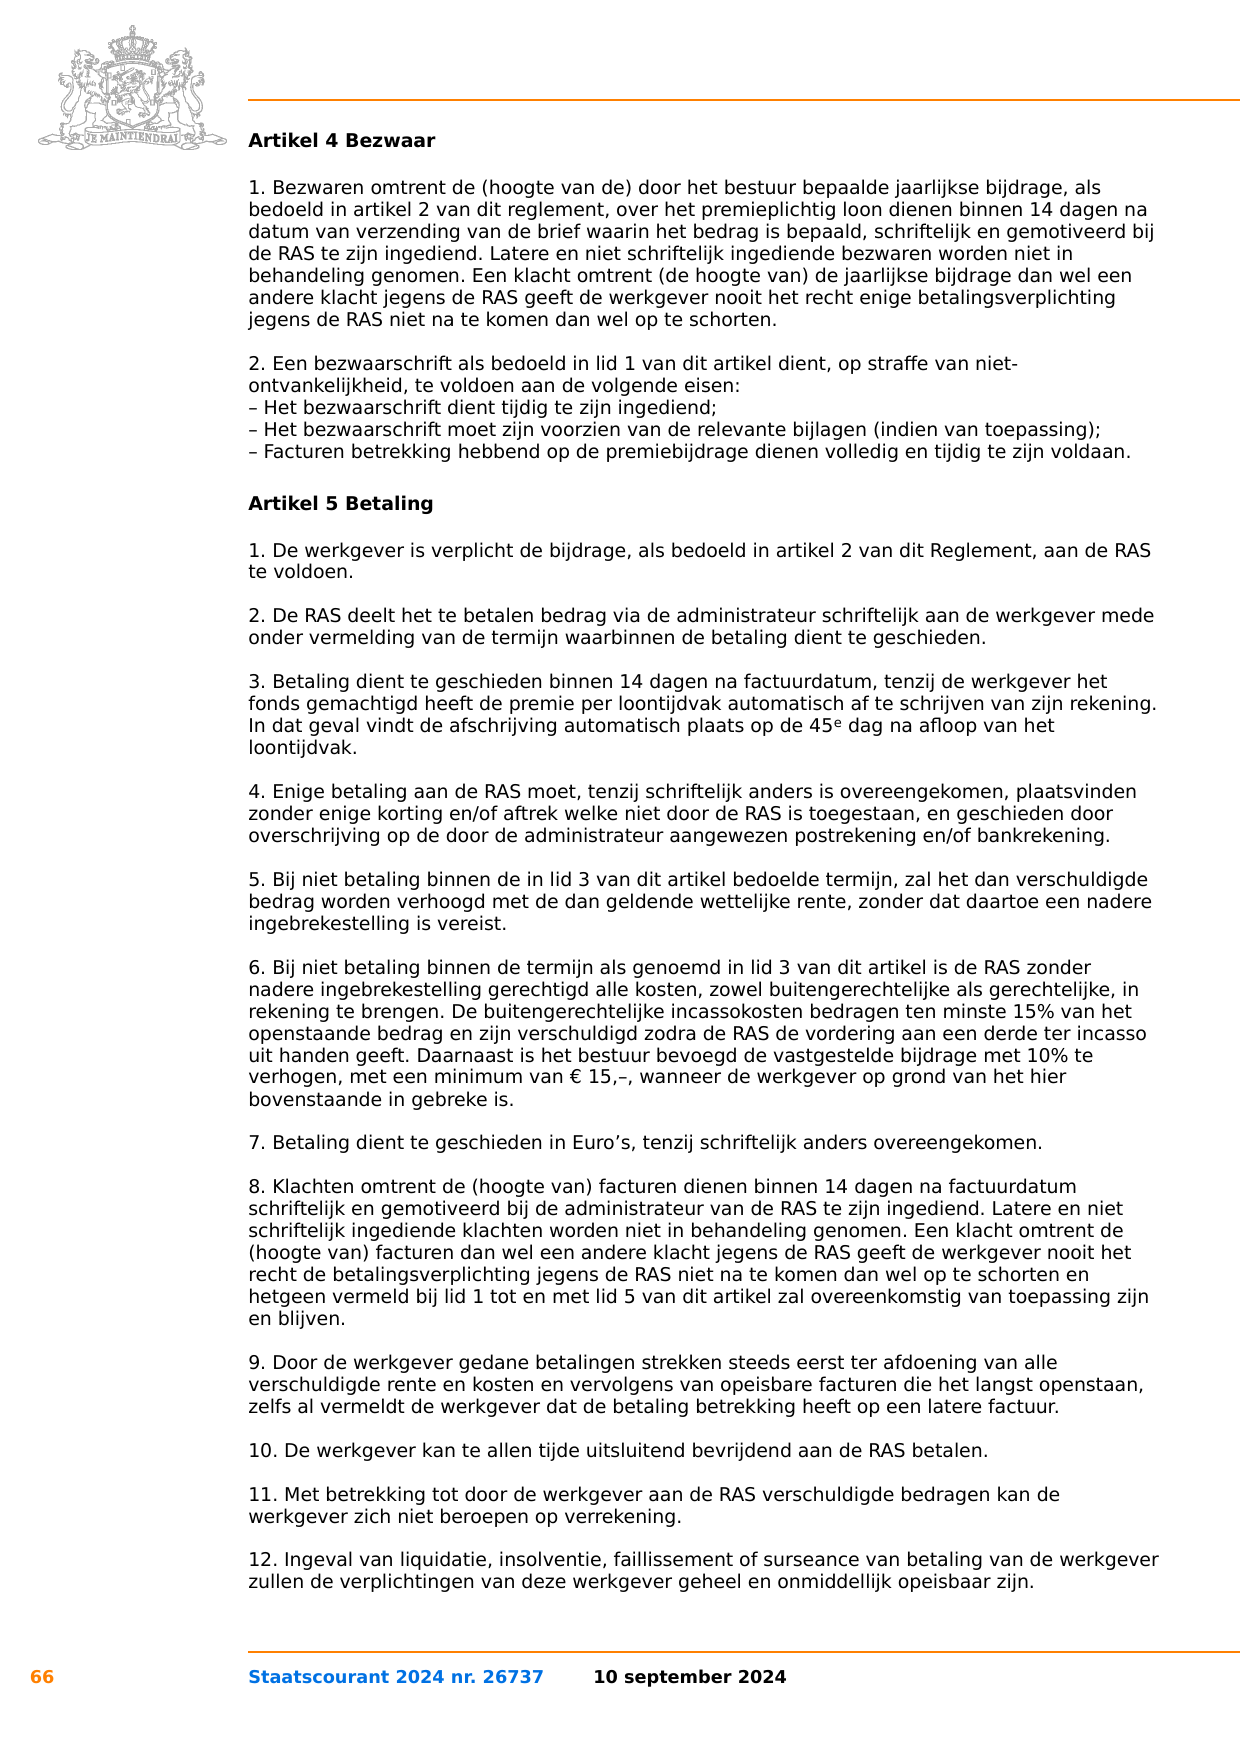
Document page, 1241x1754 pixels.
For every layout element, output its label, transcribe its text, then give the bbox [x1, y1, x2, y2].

text 12. Ingeval van liquidatie, insolventie, faillissement of surseance van betaling van de werkgever zullen de verplichtingen van deze werkgever geheel en onmiddellijk opeisbaar zijn. [248, 1549, 1163, 1593]
text 6. Bij niet betaling binnen de termijn als genoemd in lid 3 van dit artikel is de RAS zonder nadere ingebrekestelling gerechtigd alle kosten, zowel buitengerechtelijke als gerechtelijke, in rekening te brengen. De buitengerechtelijke incassokosten bedragen ten minste 15% van het openstaande bedrag en zijn verschuldigd zodra de RAS de vordering aan een derde ter incasso uit handen geeft. Daarnaast is het bestuur bevoegd de vastgestelde bijdrage met 10% te verhogen, met een minimum van € 15,–, wanneer de werkgever op grond van het hier bovenstaande in gebreke is. [248, 957, 1163, 1110]
text 3. Betaling dient te geschieden binnen 14 dagen na factuurdatum, tenzij de werkgever het fonds gemachtigd heeft de premie per loontijdvak automatisch af te schrijven van zijn rekening. In dat geval vindt de afschrijving automatisch plaats op de 45e dag na afloop van het loontijdvak. [248, 671, 1163, 759]
text 2. De RAS deelt het te betalen bedrag via de administrateur schriftelijk aan de werkgever mede onder vermelding van de termijn waarbinnen de betaling dient te geschieden. [248, 605, 1163, 649]
text 5. Bij niet betaling binnen de in lid 3 van dit artikel bedoelde termijn, zal het dan verschuldigde bedrag worden verhoogd met de dan geldende wettelijke rente, zonder dat daartoe een nadere ingebrekestelling is vereist. [248, 869, 1163, 935]
text 4. Enige betaling aan de RAS moet, tenzij schriftelijk anders is overeengekomen, plaatsvinden zonder enige korting en/of aftrek welke niet door de RAS is toegestaan, en geschieden door overschrijving op de door de administrateur aangewezen postrekening en/of bankrekening. [248, 781, 1163, 847]
text 2. Een bezwaarschrift als bedoeld in lid 1 van dit artikel dient, op straffe van niet-ontvankelijkheid, te voldoen aan de volgende eisen: [248, 353, 1163, 397]
text – Facturen betrekking hebbend op de premiebijdrage dienen volledig en tijdig te zijn voldaan. [248, 441, 1163, 462]
text 8. Klachten omtrent de (hoogte van) facturen dienen binnen 14 dagen na factuurdatum schriftelijk en gemotiveerd bij de administrateur van de RAS te zijn ingediend. Latere en niet schriftelijk ingediende klachten worden niet in behandeling genomen. Een klacht omtrent de (hoogte van) facturen dan wel een andere klacht jegens de RAS geeft de werkgever nooit het recht de betalingsverplichting jegens de RAS niet na te komen dan wel op te schorten en hetgeen vermeld bij lid 1 tot en met lid 5 van dit artikel zal overeenkomstig van toepassing zijn en blijven. [248, 1176, 1163, 1330]
text – Het bezwaarschrift dient tijdig te zijn ingediend; [248, 397, 1163, 418]
picture [38, 25, 227, 150]
subtitle Artikel 5 Betaling [248, 492, 1163, 514]
text 9. Door de werkgever gedane betalingen strekken steeds eerst ter afdoening van alle verschuldigde rente en kosten en vervolgens van opeisbare facturen die het langst openstaan, zelfs al vermeldt de werkgever dat de betaling betrekking heeft op een latere factuur. [248, 1352, 1163, 1418]
text 7. Betaling dient te geschieden in Euro’s, tenzij schriftelijk anders overeengekomen. [248, 1132, 1163, 1154]
text 10. De werkgever kan te allen tijde uitsluitend bevrijdend aan de RAS betalen. [248, 1440, 1163, 1462]
subtitle Artikel 4 Bezwaar [248, 130, 1163, 152]
text 11. Met betrekking tot door de werkgever aan de RAS verschuldigde bedragen kan de werkgever zich niet beroepen op verrekening. [248, 1483, 1163, 1527]
text 1. De werkgever is verplicht de bijdrage, als bedoeld in artikel 2 van dit Reglement, aan de RAS te voldoen. [248, 539, 1163, 583]
text – Het bezwaarschrift moet zijn voorzien van de relevante bijlagen (indien van toepassing); [248, 418, 1163, 441]
text 1. Bezwaren omtrent de (hoogte van de) door het bestuur bepaalde jaarlijkse bijdrage, als bedoeld in artikel 2 van dit reglement, over het premieplichtig loon dienen binnen 14 dagen na datum van verzending van de brief waarin het bedrag is bepaald, schriftelijk en gemotiveerd bij de RAS te zijn ingediend. Latere en niet schriftelijk ingediende bezwaren worden niet in behandeling genomen. Een klacht omtrent (de hoogte van) de jaarlijkse bijdrage dan wel een andere klacht jegens de RAS geeft de werkgever nooit het recht enige betalingsverplichting jegens de RAS niet na te komen dan wel op te schorten. [248, 177, 1163, 331]
